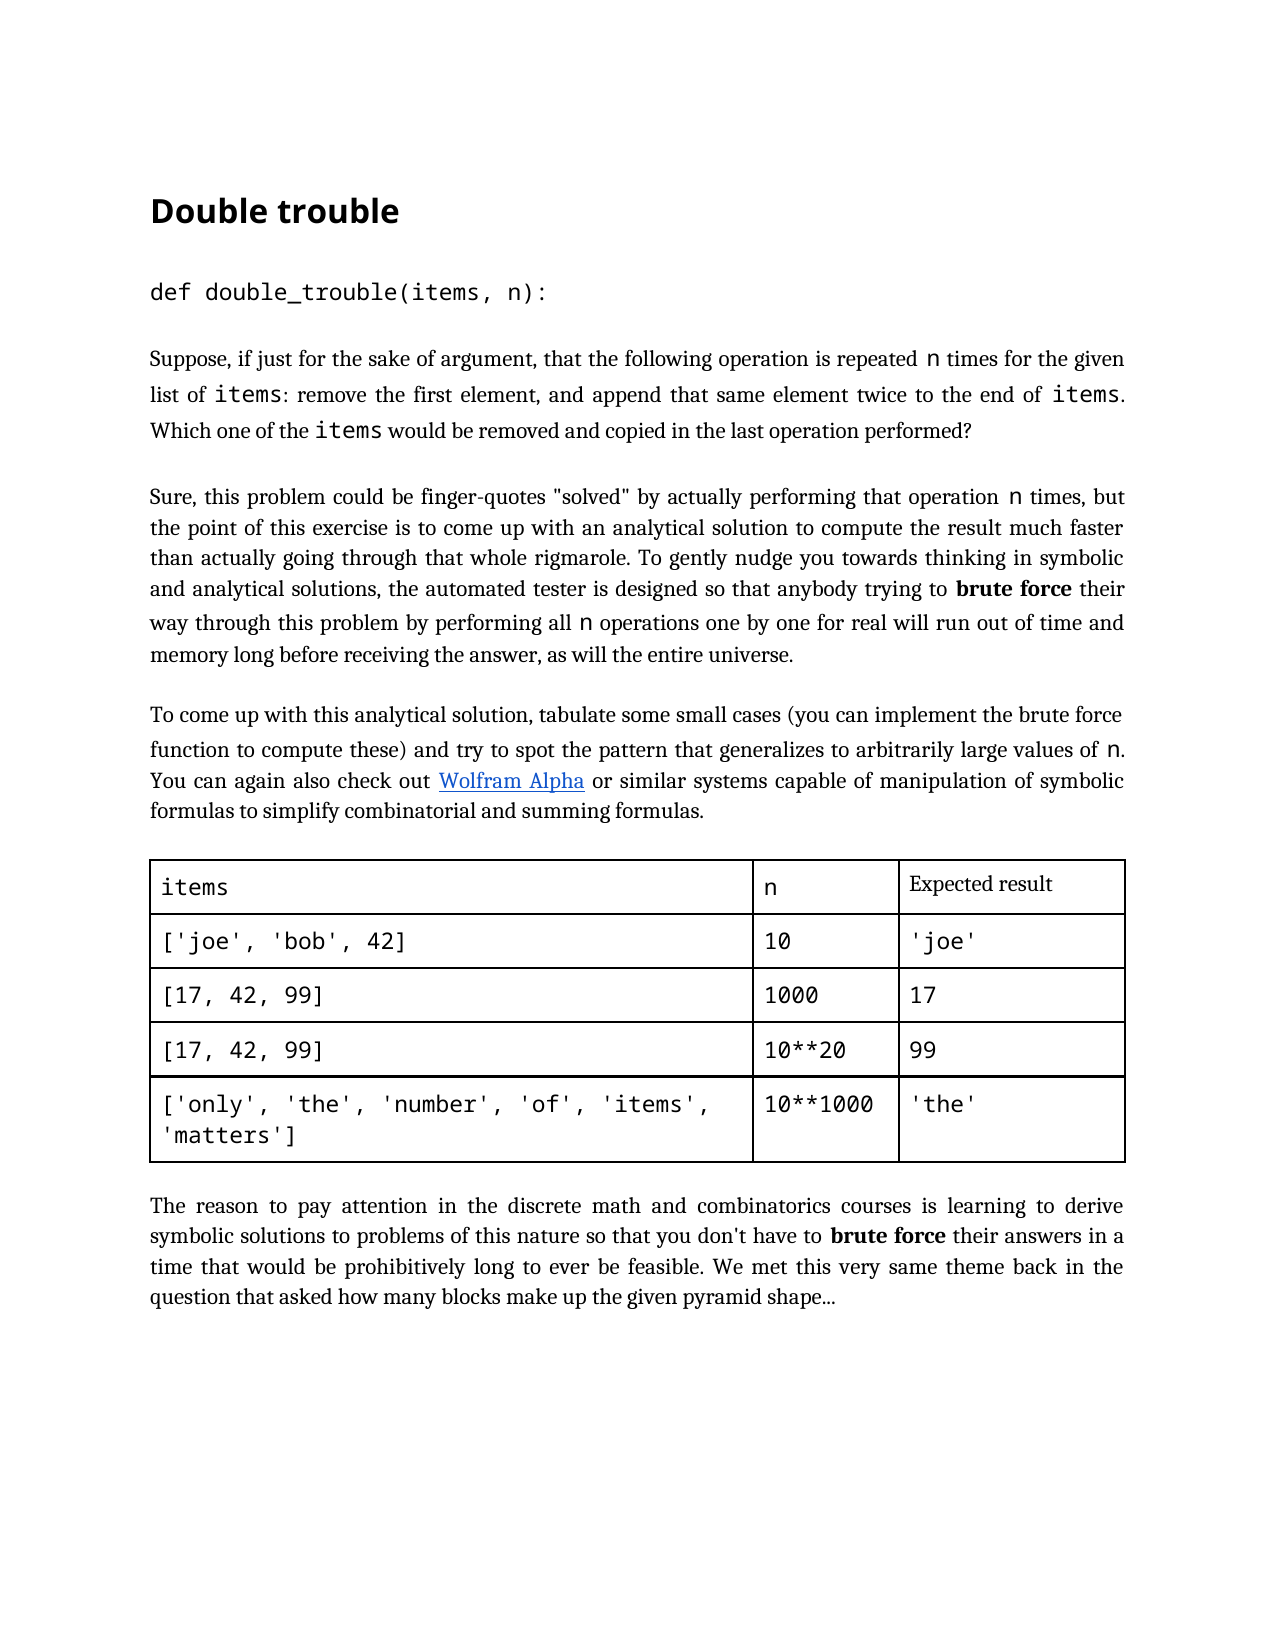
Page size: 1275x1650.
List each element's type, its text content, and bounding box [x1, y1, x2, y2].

table_header n [754, 861, 898, 913]
table_cell 10 [754, 915, 898, 967]
table_cell 10**1000 [754, 1078, 898, 1161]
text To come up with this analytical solution, tabulate some small cases (you can implement the brute force function to compute these) and try to spot the pattern that generalizes to arbitrarily large values of n. You can again also check out Wolfram Alpha or similar systems capable of manipulation of symbolic formulas to simplify combinatorial and summing formulas. [150, 702, 1125, 824]
table_cell [17, 42, 99] [151, 969, 752, 1021]
table_cell [17, 42, 99] [151, 1023, 752, 1075]
text The reason to pay attention in the discrete math and combinatorics courses is learning to derive symbolic solutions to problems of this nature so that you don't have to brute force their answers in a time that would be prohibitively long to ever be feasible. We met this very same theme back in the question that asked how many blocks make up the given pyramid shape... [150, 1193, 1125, 1310]
table_cell 'joe' [900, 915, 1124, 967]
subtitle Double trouble [150, 187, 1125, 233]
table_cell 10**20 [754, 1023, 898, 1075]
table_header Expected result [900, 861, 1124, 913]
text def double_trouble(items, n): [150, 276, 1125, 307]
table_header items [151, 861, 752, 913]
table_cell ['only', 'the', 'number', 'of', 'items', 'matters'] [151, 1078, 752, 1161]
table_cell 'the' [900, 1078, 1124, 1161]
table_cell 99 [900, 1023, 1124, 1075]
text Sure, this problem could be finger-quotes "solved" by actually performing that operation n times, but the point of this exercise is to come up with an analytical solution to compute the result much faster than actually going through that whole rigmarole. To gently nudge you towards thinking in symbolic and analytical solutions, the automated tester is designed so that anybody trying to brute force their way through this problem by performing all n operations one by one for real will run out of time and memory long before receiving the answer, as will the entire universe. [150, 480, 1125, 668]
table_cell 1000 [754, 969, 898, 1021]
table_cell 17 [900, 969, 1124, 1021]
text Suppose, if just for the sake of argument, that the following operation is repeated n times for the given list of items: remove the first element, and append that same element twice to the end of items. Which one of the items would be removed and copied in the last operation performed? [150, 342, 1125, 445]
table_cell ['joe', 'bob', 42] [151, 915, 752, 967]
